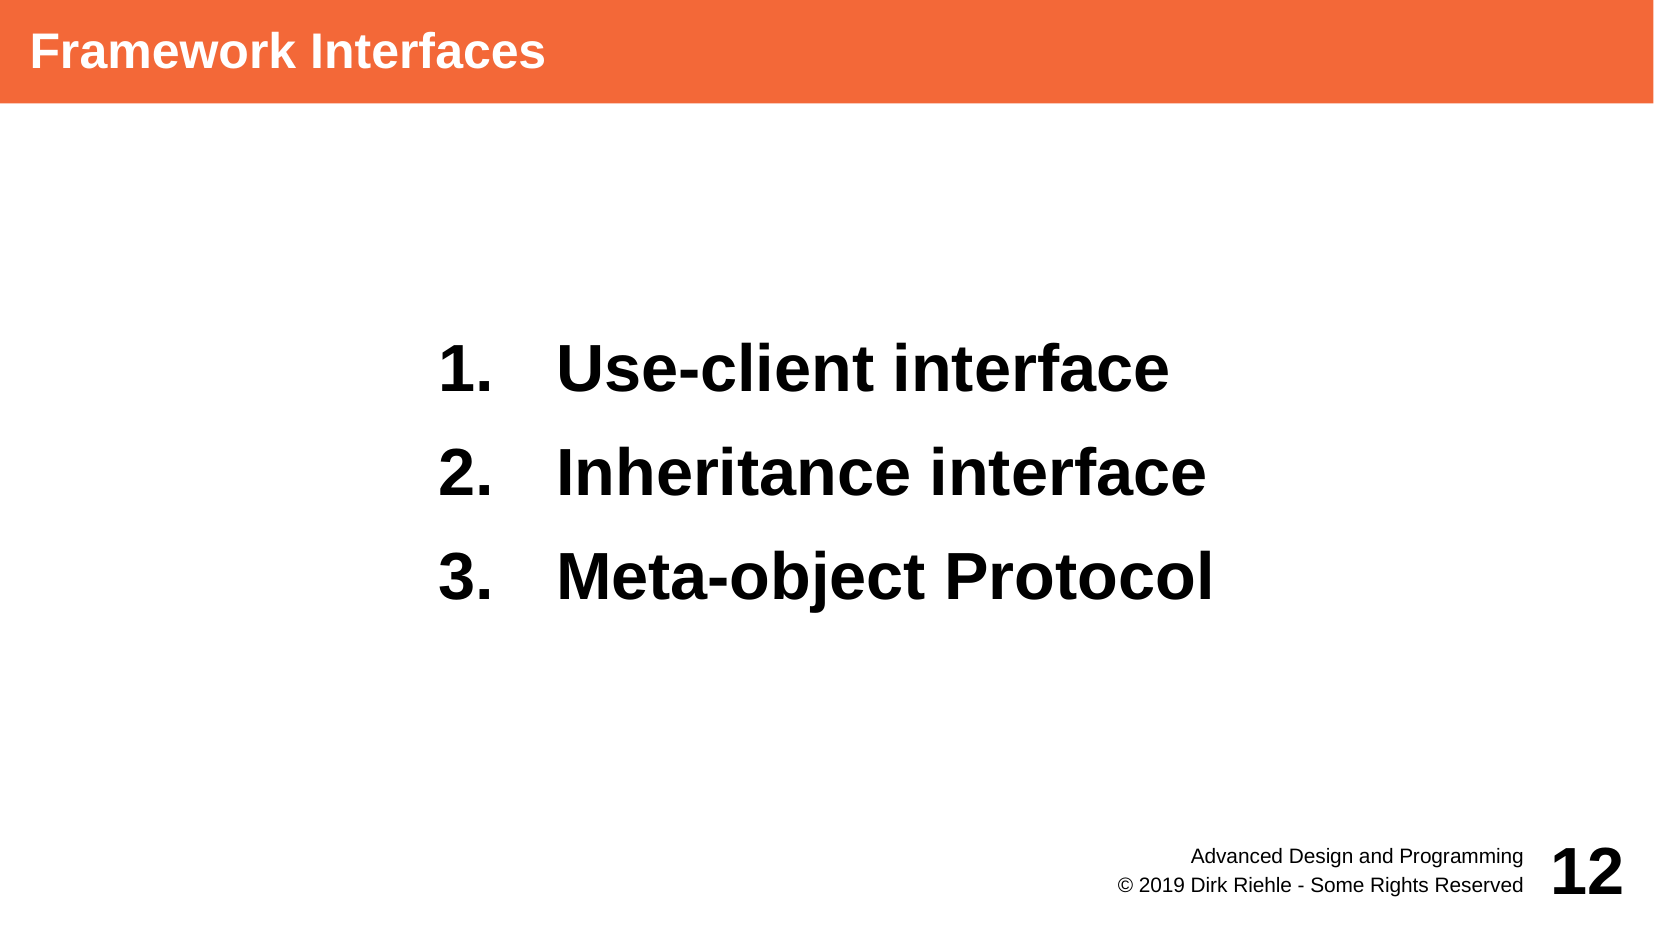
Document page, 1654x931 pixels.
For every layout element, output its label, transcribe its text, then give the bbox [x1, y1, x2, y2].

subtitle Use-client interface Inheritance interface Meta-object Protocol [29, 132, 1625, 813]
title Framework Interfaces [0, 0, 1654, 104]
